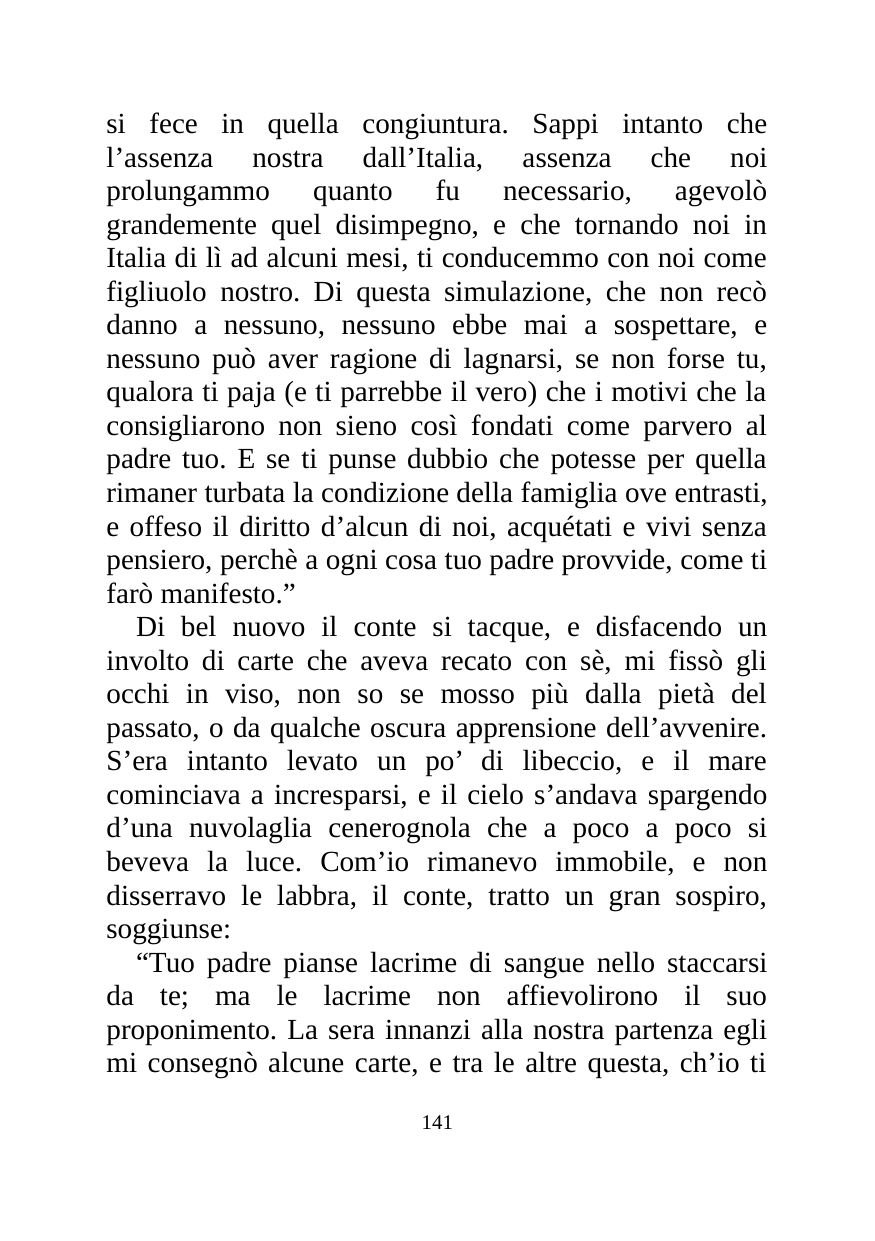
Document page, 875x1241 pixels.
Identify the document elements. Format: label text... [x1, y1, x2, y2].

text “Tuo padre pianse lacrime di sangue nello staccarsi da te; ma le lacrime non affievolirono il suo proponimento. La sera innanzi alla nostra partenza egli mi consegnò alcune carte, e tra le altre questa, ch’io ti [106, 945, 768, 1079]
text Di bel nuovo il conte si tacque, e disfacendo un involto di carte che aveva recato con sè, mi fissò gli occhi in viso, non so se mosso più dalla pietà del passato, o da qualche oscura apprensione dell’avvenire. S’era intanto levato un po’ di libeccio, e il mare cominciava a incresparsi, e il cielo s’andava spargendo d’una nuvolaglia cenerognola che a poco a poco si beveva la luce. Com’io rimanevo immobile, e non disserravo le labbra, il conte, tratto un gran sospiro, soggiunse: [106, 609, 768, 945]
text si fece in quella congiuntura. Sappi intanto che l’assenza nostra dall’Italia, assenza che noi prolungammo quanto fu necessario, agevolò grandemente quel disimpegno, e che tornando noi in Italia di lì ad alcuni mesi, ti conducemmo con noi come figliuolo nostro. Di questa simulazione, che non recò danno a nessuno, nessuno ebbe mai a sospettare, e nessuno può aver ragione di lagnarsi, se non forse tu, qualora ti paja (e ti parrebbe il vero) che i motivi che la consigliarono non sieno così fondati come parvero al padre tuo. E se ti punse dubbio che potesse per quella rimaner turbata la condizione della famiglia ove entrasti, e offeso il diritto d’alcun di noi, acquétati e vivi senza pensiero, perchè a ogni cosa tuo padre provvide, come ti farò manifesto.” [106, 106, 768, 609]
